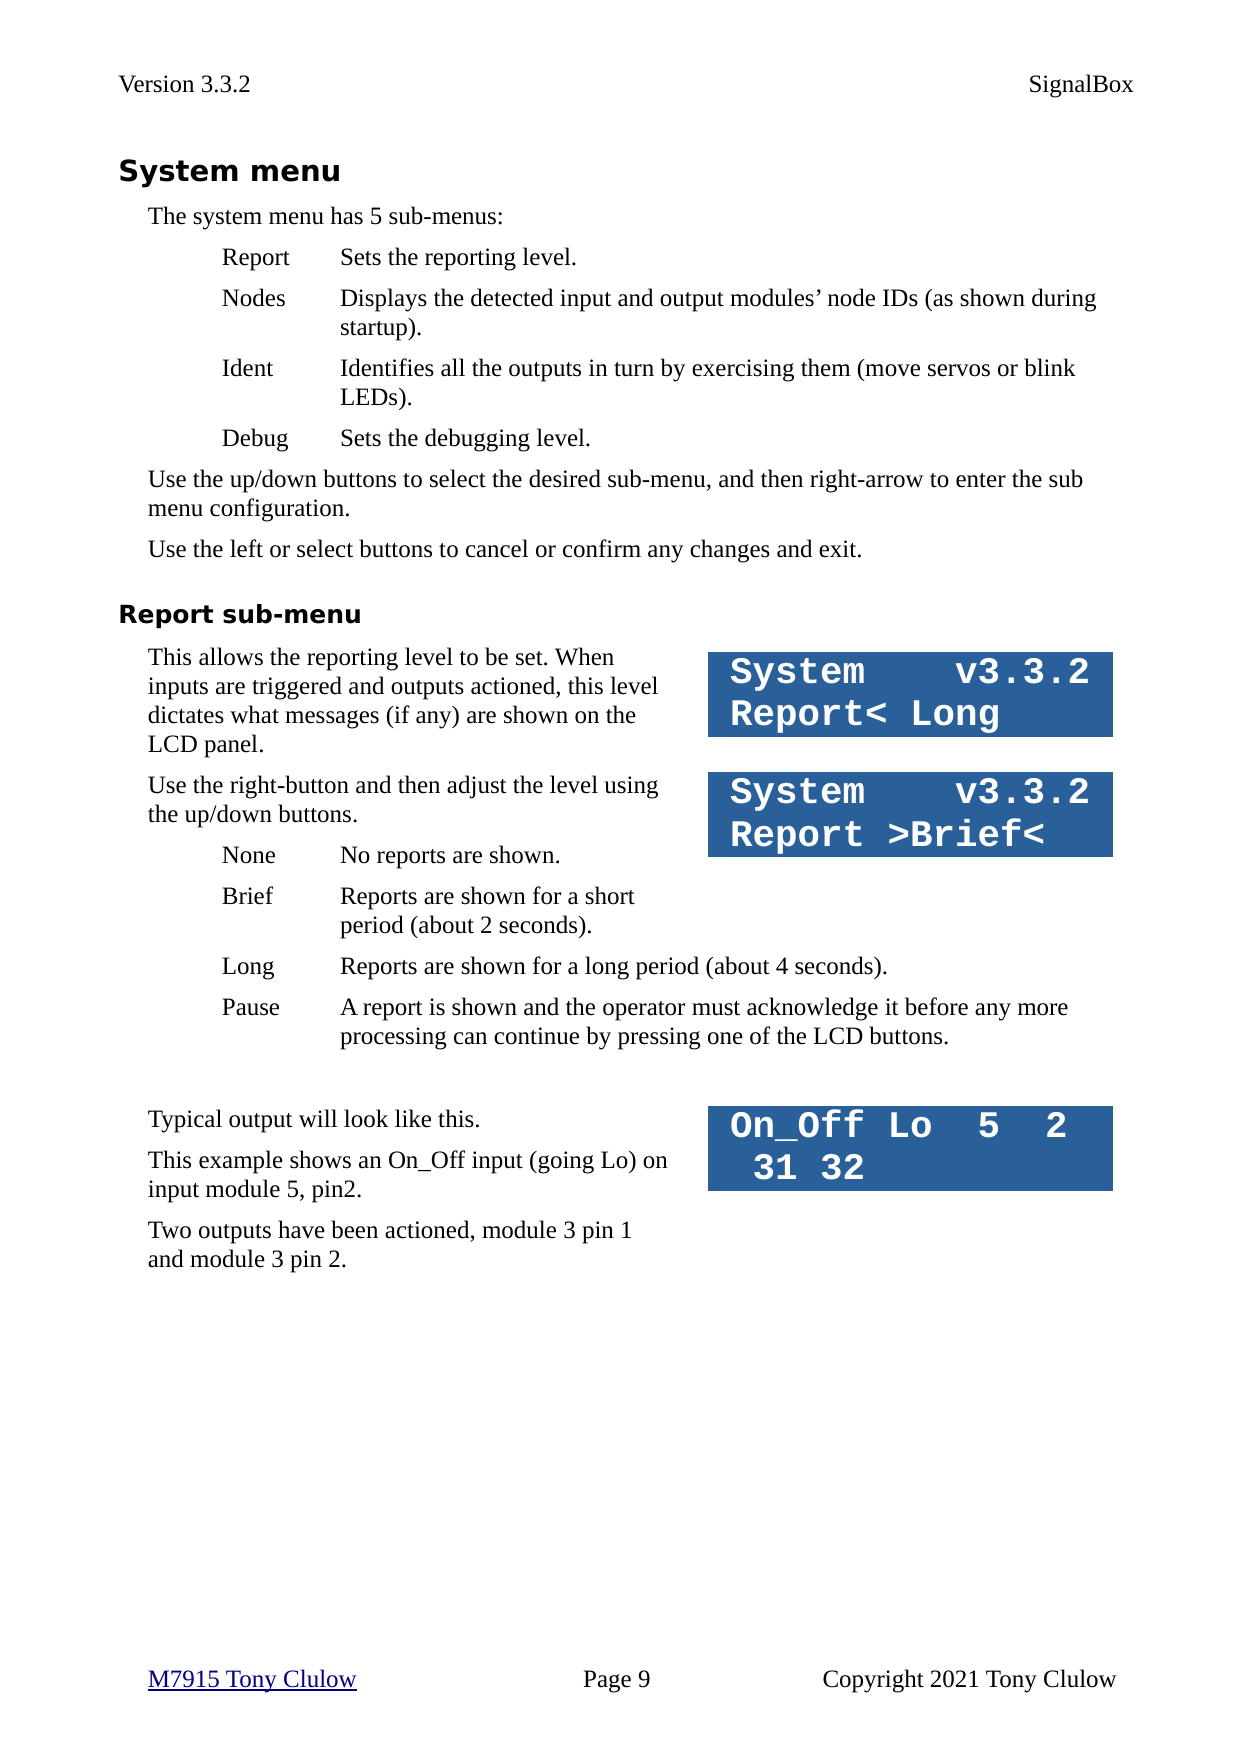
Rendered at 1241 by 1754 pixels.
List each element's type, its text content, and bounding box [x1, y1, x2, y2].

text This allows the reporting level to be set. When inputs are triggered and outputs actioned, this level dictates what messages (if any) are shown on the LCD panel. [148, 642, 1134, 757]
text This example shows an On_Off input (going Lo) on input module 5, pin2. [148, 1145, 1134, 1202]
text Long Reports are shown for a long period (about 4 seconds). [222, 951, 1134, 980]
text Ident Identifies all the outputs in turn by exercising them (move servos or blink LEDs). [222, 353, 1134, 411]
text Debug Sets the debugging level. [222, 423, 1134, 452]
text Use the up/down buttons to select the desired sub-menu, and then right-arrow to enter the sub menu configuration. [148, 464, 1134, 522]
text Pause A report is shown and the operator must acknowledge it before any more processing can continue by pressing one of the LCD buttons. [222, 992, 1134, 1050]
text Use the right-button and then adjust the level using the up/down buttons. [148, 770, 1134, 827]
text None No reports are shown. [222, 840, 1134, 869]
text Nodes Displays the detected input and output modules’ node IDs (as shown during startup). [222, 283, 1134, 341]
text The system menu has 5 sub-menus: [148, 201, 1134, 229]
subtitle System menu [118, 154, 1134, 188]
subtitle Report sub-menu [118, 601, 1134, 630]
text Use the left or select buttons to cancel or confirm any changes and exit. [148, 534, 1134, 563]
text Report Sets the reporting level. [222, 242, 1134, 271]
text Brief Reports are shown for a short period (about 2 seconds). [222, 881, 1134, 939]
text Typical output will look like this. [148, 1104, 1134, 1132]
text Two outputs have been actioned, module 3 pin 1 and module 3 pin 2. [148, 1215, 1134, 1272]
